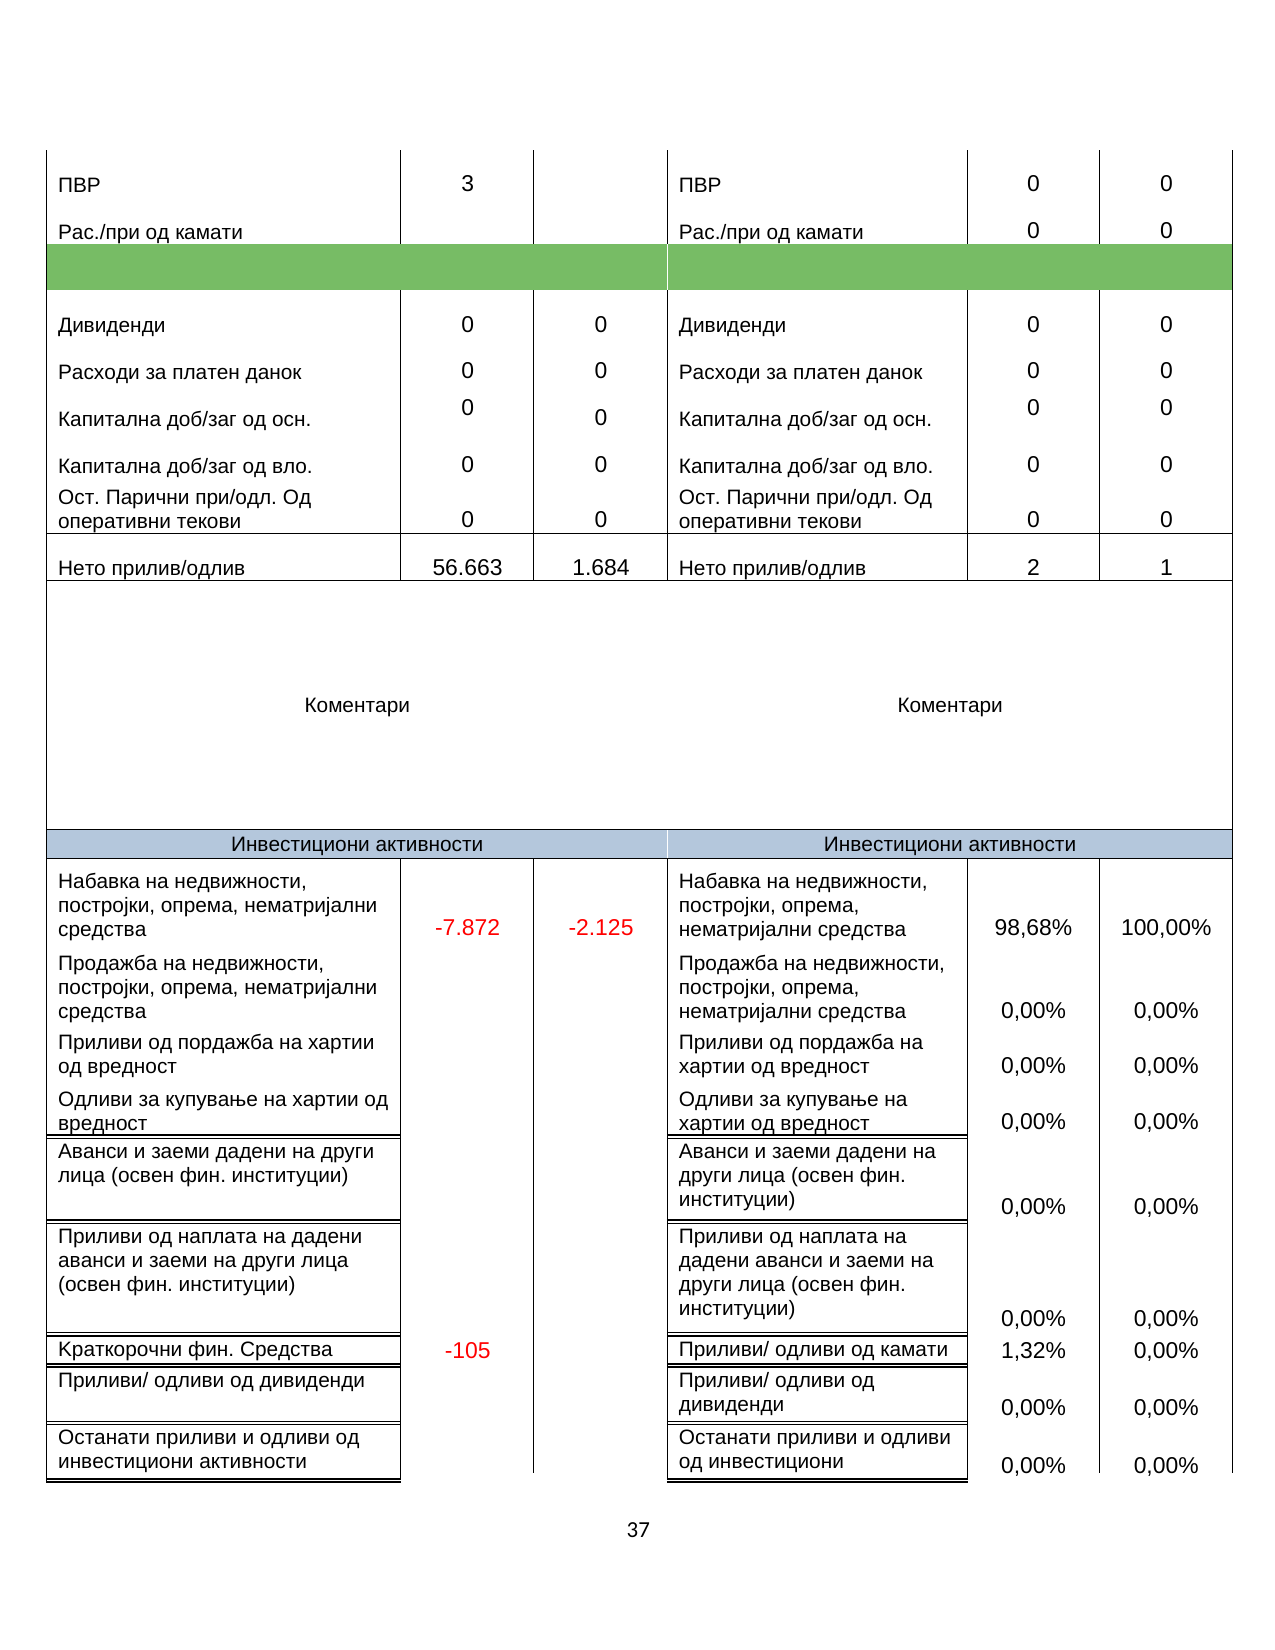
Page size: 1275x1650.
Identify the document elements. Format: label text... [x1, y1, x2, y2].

table_cell 1.684 [534, 534, 667, 580]
table_cell 0,00% [968, 1421, 1099, 1478]
table_cell 0 [968, 197, 1099, 243]
table_cell 0,00% [968, 1219, 1099, 1332]
table_cell 0 [1100, 431, 1232, 477]
table_cell 0 [968, 150, 1099, 197]
table_cell 0,00% [1100, 941, 1232, 1023]
table_cell [1233, 858, 1256, 941]
table_cell 0,00% [1100, 1363, 1232, 1421]
table_cell [1233, 150, 1256, 197]
table_cell [401, 1219, 533, 1332]
table_cell [1233, 1078, 1256, 1134]
table_cell Набавка на недвижности, постројки, опрема, нематријални средства [47, 859, 400, 941]
table_cell 0,00% [1100, 1023, 1232, 1078]
table_cell [1233, 1023, 1256, 1078]
table_cell Инвестициони активности [668, 830, 1232, 858]
table_cell [1233, 1363, 1256, 1421]
table_cell [534, 197, 667, 243]
table_cell [1233, 244, 1256, 290]
table_cell 0 [1100, 150, 1232, 197]
table_cell Капитална доб/заг од вло. [47, 431, 400, 477]
table_cell 0 [968, 478, 1099, 532]
table_cell Приливи/ одливи од дивиденди [47, 1368, 400, 1421]
table_cell 0 [1100, 478, 1232, 532]
table_cell 0,00% [1100, 1078, 1232, 1134]
table_cell Рас./при од камати [47, 197, 400, 243]
table_cell [1233, 580, 1256, 628]
table_cell Продажба на недвижности, постројки, опрема, нематријални средства [47, 941, 400, 1023]
table_cell 0 [534, 290, 667, 337]
table_cell 0 [401, 431, 533, 477]
table_cell Нето прилив/одлив [47, 534, 400, 580]
table_cell 0,00% [1100, 1134, 1232, 1219]
table_cell [668, 244, 1232, 290]
table_cell 0,00% [1100, 1421, 1232, 1478]
table_cell 0 [401, 478, 533, 532]
table_cell Дивиденди [668, 290, 967, 337]
table_cell 1 [1100, 534, 1232, 580]
table_cell Коментари [47, 581, 667, 829]
table_cell [1233, 743, 1256, 772]
table_cell Аванси и заеми дадени на други лица (освен фин. институции) [668, 1139, 967, 1219]
table_cell [1233, 801, 1256, 829]
table_cell -2.125 [534, 859, 667, 941]
table_cell [1233, 1134, 1256, 1219]
table_cell 0,00% [968, 1134, 1099, 1219]
table_cell Набавка на недвижности, постројки, опрема, нематријални средства [668, 859, 967, 941]
table_cell Останати приливи и одливи од инвестициони активности [47, 1425, 400, 1478]
table_cell 0 [401, 290, 533, 337]
table_cell 0 [534, 431, 667, 477]
table_cell 0 [534, 478, 667, 532]
table_cell [534, 1134, 667, 1219]
table_cell Рас./при од камати [668, 197, 967, 243]
table_cell [1233, 1219, 1256, 1332]
table_cell [534, 1078, 667, 1134]
table_cell 56.663 [401, 534, 533, 580]
table_cell Капитална доб/заг од осн. [47, 384, 400, 431]
table_cell Ост. Парични при/одл. Од оперативни текови [47, 478, 400, 532]
table_cell 3 [401, 150, 533, 197]
table_cell [534, 1332, 667, 1363]
table_cell Приливи од наплата на дадени аванси и заеми на други лица (освен фин. институции) [668, 1224, 967, 1332]
table_cell Капитална доб/заг од осн. [668, 384, 967, 431]
table_cell 0,00% [968, 1078, 1099, 1134]
table_cell [401, 1421, 534, 1478]
table_cell Одливи за купување на хартии од вредност [47, 1078, 400, 1134]
table_cell [1233, 431, 1256, 477]
table_cell Продажба на недвижности, постројки, опрема, нематријални средства [668, 941, 967, 1023]
table_cell Расходи за платен данок [47, 337, 400, 384]
table_cell [401, 1023, 533, 1078]
table_cell 0 [1100, 290, 1232, 337]
table_cell [1233, 657, 1256, 686]
table_cell [1233, 337, 1256, 384]
table_cell Инвестициони активности [47, 830, 667, 858]
table_cell -105 [401, 1332, 533, 1363]
table_cell [1233, 772, 1256, 801]
table_cell [1233, 384, 1256, 431]
table_cell 0,00% [968, 1363, 1099, 1421]
table_cell Останати приливи и одливи од инвестициони [668, 1425, 967, 1478]
table_cell [1233, 941, 1256, 1023]
table_cell Ост. Парични при/одл. Од оперативни текови [668, 478, 967, 532]
table_cell [1233, 714, 1256, 743]
table_cell [1233, 290, 1256, 337]
table_cell 0 [968, 431, 1099, 477]
table_cell Приливи од наплата на дадени аванси и заеми на други лица (освен фин. институции) [47, 1224, 400, 1332]
table_cell 0 [401, 337, 533, 384]
table_cell Аванси и заеми дадени на други лица (освен фин. институции) [47, 1139, 400, 1219]
table_cell [1233, 197, 1256, 243]
table_cell Одливи за купување на хартии од вредност [668, 1078, 967, 1134]
table_cell 0 [534, 337, 667, 384]
table_cell -7.872 [401, 859, 533, 941]
table_cell 0 [968, 337, 1099, 384]
table_cell [1233, 1421, 1256, 1478]
table_cell 0 [401, 384, 533, 431]
table_cell 0 [968, 384, 1099, 431]
table_cell 1,32% [968, 1332, 1099, 1363]
table_cell [401, 1363, 533, 1421]
table_cell 0,00% [968, 1023, 1099, 1078]
table_cell 0,00% [1100, 1219, 1232, 1332]
table_cell Приливи од пордажба на хартии од вредност [47, 1023, 400, 1078]
table_cell [1233, 533, 1256, 580]
table_cell Капитална доб/заг од вло. [668, 431, 967, 477]
table_cell ПВР [668, 150, 967, 197]
table_cell [534, 1421, 667, 1478]
table_cell [534, 150, 667, 197]
table_cell [1233, 478, 1256, 532]
table_cell [534, 941, 667, 1023]
table_cell Приливи/ одливи од камати [668, 1337, 967, 1363]
table_cell Коментари [668, 581, 1232, 829]
table_cell 0 [968, 290, 1099, 337]
table_cell 100,00% [1100, 859, 1232, 941]
table_cell ПВР [47, 150, 400, 197]
table_cell Расходи за платен данок [668, 337, 967, 384]
table_cell [534, 1023, 667, 1078]
table_cell Приливи/ одливи од дивиденди [668, 1368, 967, 1421]
table_cell 0 [1100, 197, 1232, 243]
table_cell [401, 1134, 533, 1219]
table_cell 0 [1100, 384, 1232, 431]
table_cell [401, 197, 533, 243]
table_cell 0 [534, 384, 667, 431]
table_cell [1233, 686, 1256, 714]
table_cell 98,68% [968, 859, 1099, 941]
table_cell [534, 1219, 667, 1332]
table_cell Приливи од пордажба на хартии од вредност [668, 1023, 967, 1078]
table_cell 0,00% [968, 941, 1099, 1023]
table_cell Kраткорочни фин. Средства [47, 1337, 400, 1363]
table_cell [401, 1078, 533, 1134]
table_cell Нето прилив/одлив [668, 534, 967, 580]
table_cell [534, 1363, 667, 1421]
table_cell [401, 941, 533, 1023]
table_cell 2 [968, 534, 1099, 580]
table_cell 0,00% [1100, 1332, 1232, 1363]
table_cell [47, 244, 667, 290]
table_cell [1233, 628, 1256, 657]
table_cell Дивиденди [47, 290, 400, 337]
table_cell [1233, 1332, 1256, 1363]
table_cell [1233, 829, 1256, 858]
table_cell 0 [1100, 337, 1232, 384]
